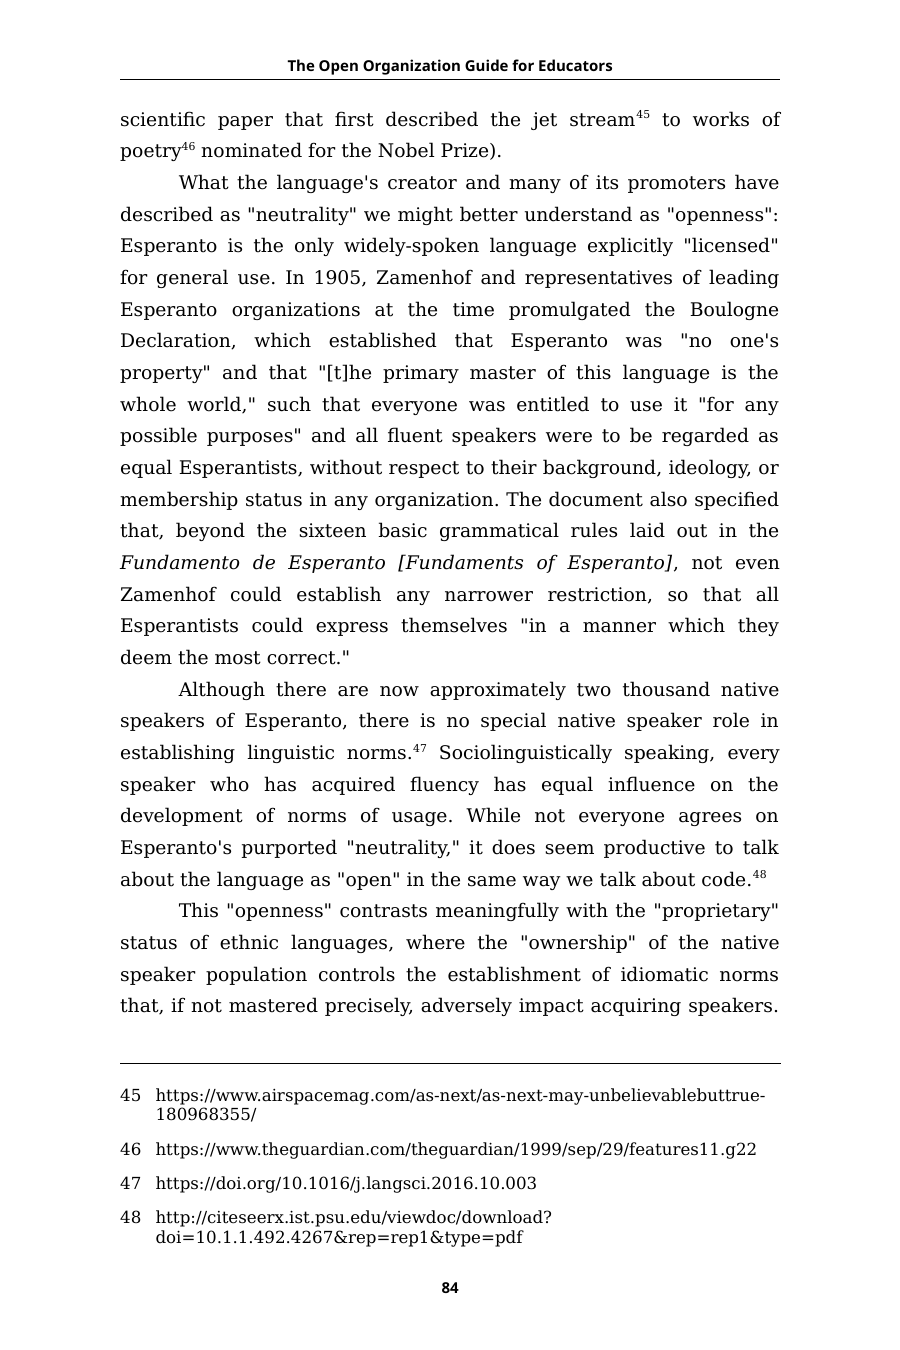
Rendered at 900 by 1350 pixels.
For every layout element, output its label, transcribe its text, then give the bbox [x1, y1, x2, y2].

text This "openness" contrasts meaningfully with the "proprietary" status of ethnic languages, where the "ownership" of the native speaker population controls the establishment of idiomatic norms that, if not mastered precisely, adversely impact acquiring speakers. [120, 900, 780, 1017]
text What the language's creator and many of its promoters have described as "neutrality" we might better understand as "openness": Esperanto is the only widely-spoken language explicitly "licensed" for general use. In 1905, Zamenhof and representatives of leading Esperanto organizations at the time promulgated the Boulogne Declaration, which established that Esperanto was "no one's property" and that "[t]he primary master of this language is the whole world," such that everyone was entitled to use it "for any possible purposes" and all fluent speakers were to be regarded as equal Esperantists, without respect to their background, ideology, or membership status in any organization. The document also specified that, beyond the sixteen basic grammatical rules laid out in the Fundamento de Esperanto [Fundaments of Esperanto], not even Zamenhof could establish any narrower restriction, so that all Esperantists could express themselves "in a manner which they deem the most correct." [120, 172, 780, 669]
text scientific paper that first described the jet stream to works of poetry nominated for the Nobel Prize). [120, 109, 780, 162]
text https://www.theguardian.com/theguardian/1999/sep/29/features11.g22 [120, 1139, 780, 1159]
text https://www.airspacemag.com/as-next/as-next-may-unbelievablebuttrue-180968355/ [120, 1086, 780, 1124]
text https://doi.org/10.1016/j.langsci.2016.10.003 [120, 1174, 780, 1193]
text Although there are now approximately two thousand native speakers of Esperanto, there is no special native speaker role in establishing linguistic norms. Sociolinguistically speaking, every speaker who has acquired fluency has equal influence on the development of norms of usage. While not everyone agrees on Esperanto's purported "neutrality," it does seem productive to talk about the language as "open" in the same way we talk about code. [120, 679, 780, 891]
text http://citeseerx.ist.psu.edu/viewdoc/download?doi=10.1.1.492.4267&rep=rep1&type=pdf [120, 1208, 780, 1247]
